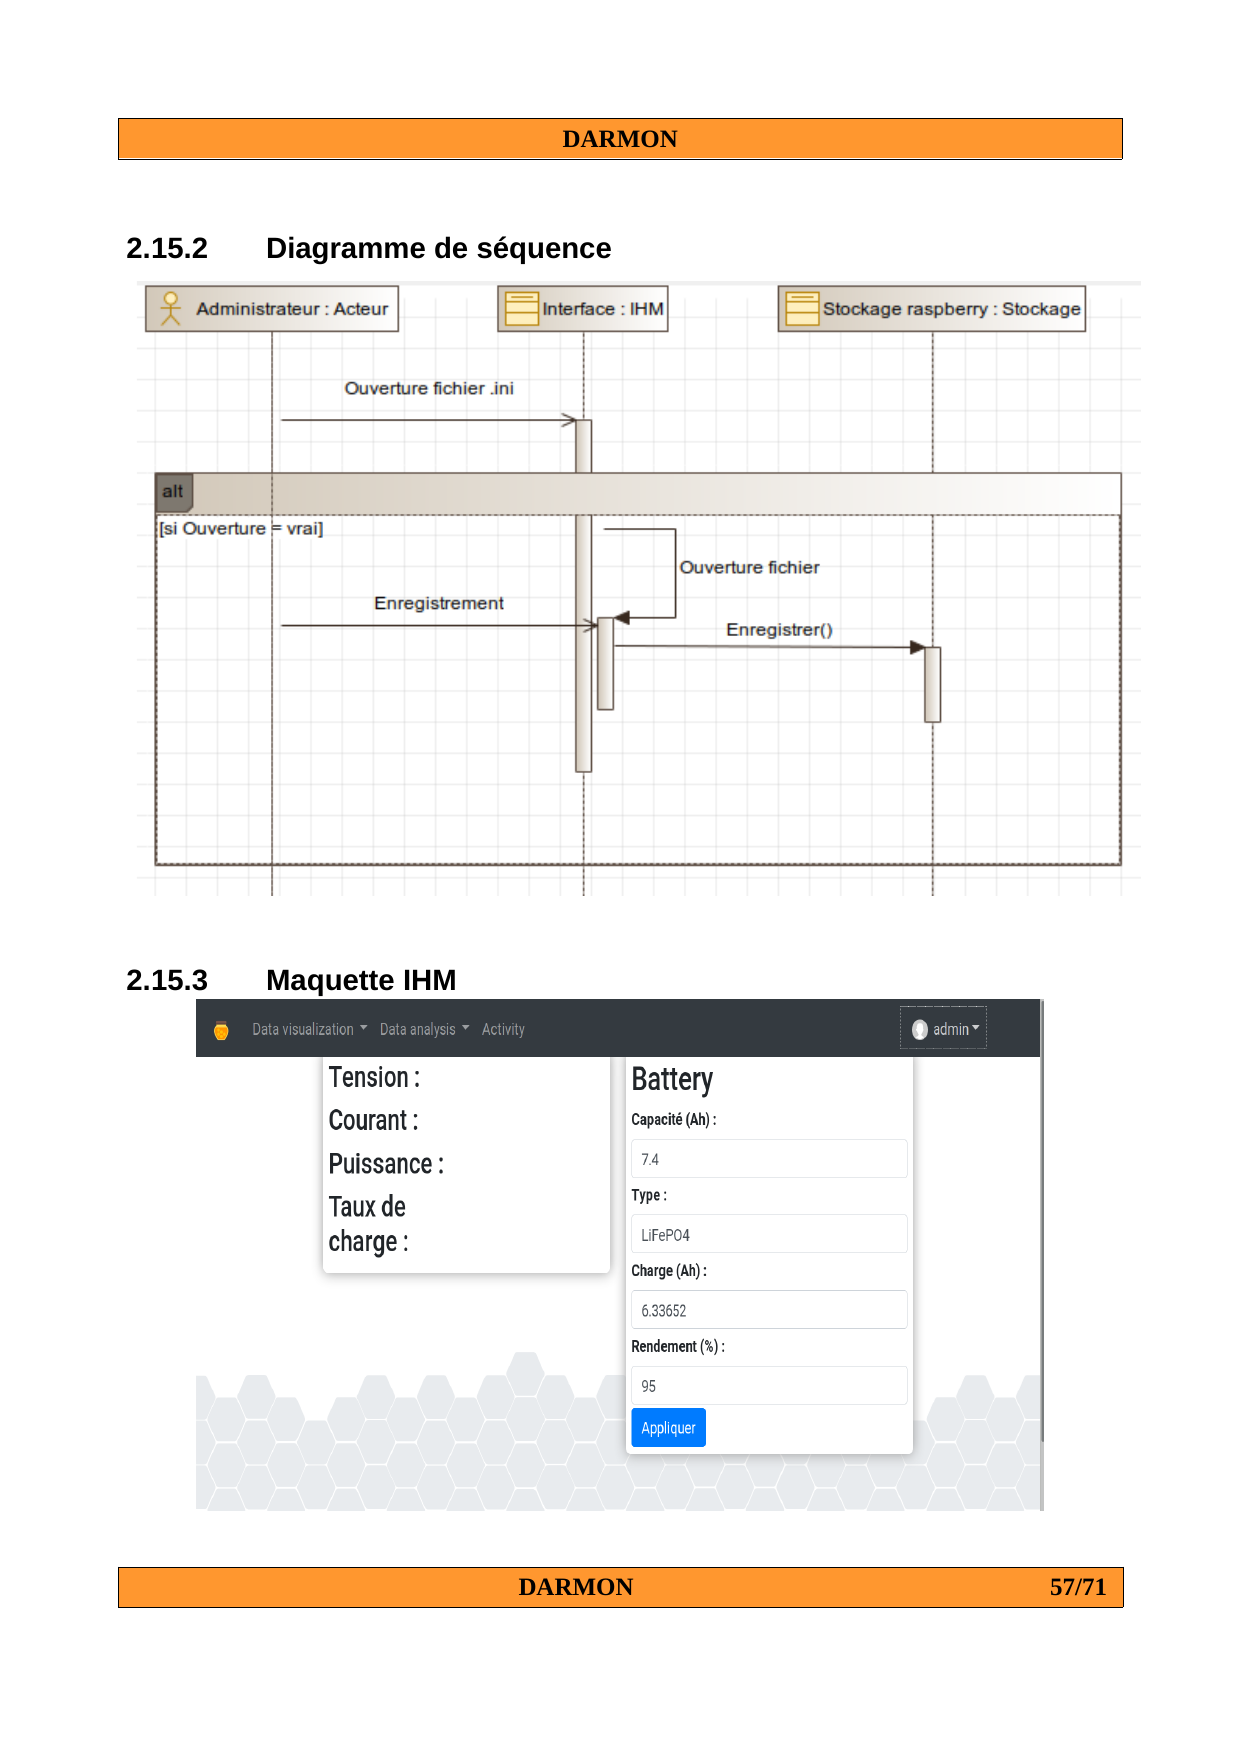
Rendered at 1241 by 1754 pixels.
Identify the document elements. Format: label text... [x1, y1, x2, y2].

subtitle Maquette IHM [118, 962, 1122, 996]
picture [136, 281, 1141, 896]
subtitle Diagramme de séquence [118, 231, 1122, 265]
picture [196, 999, 1044, 1511]
